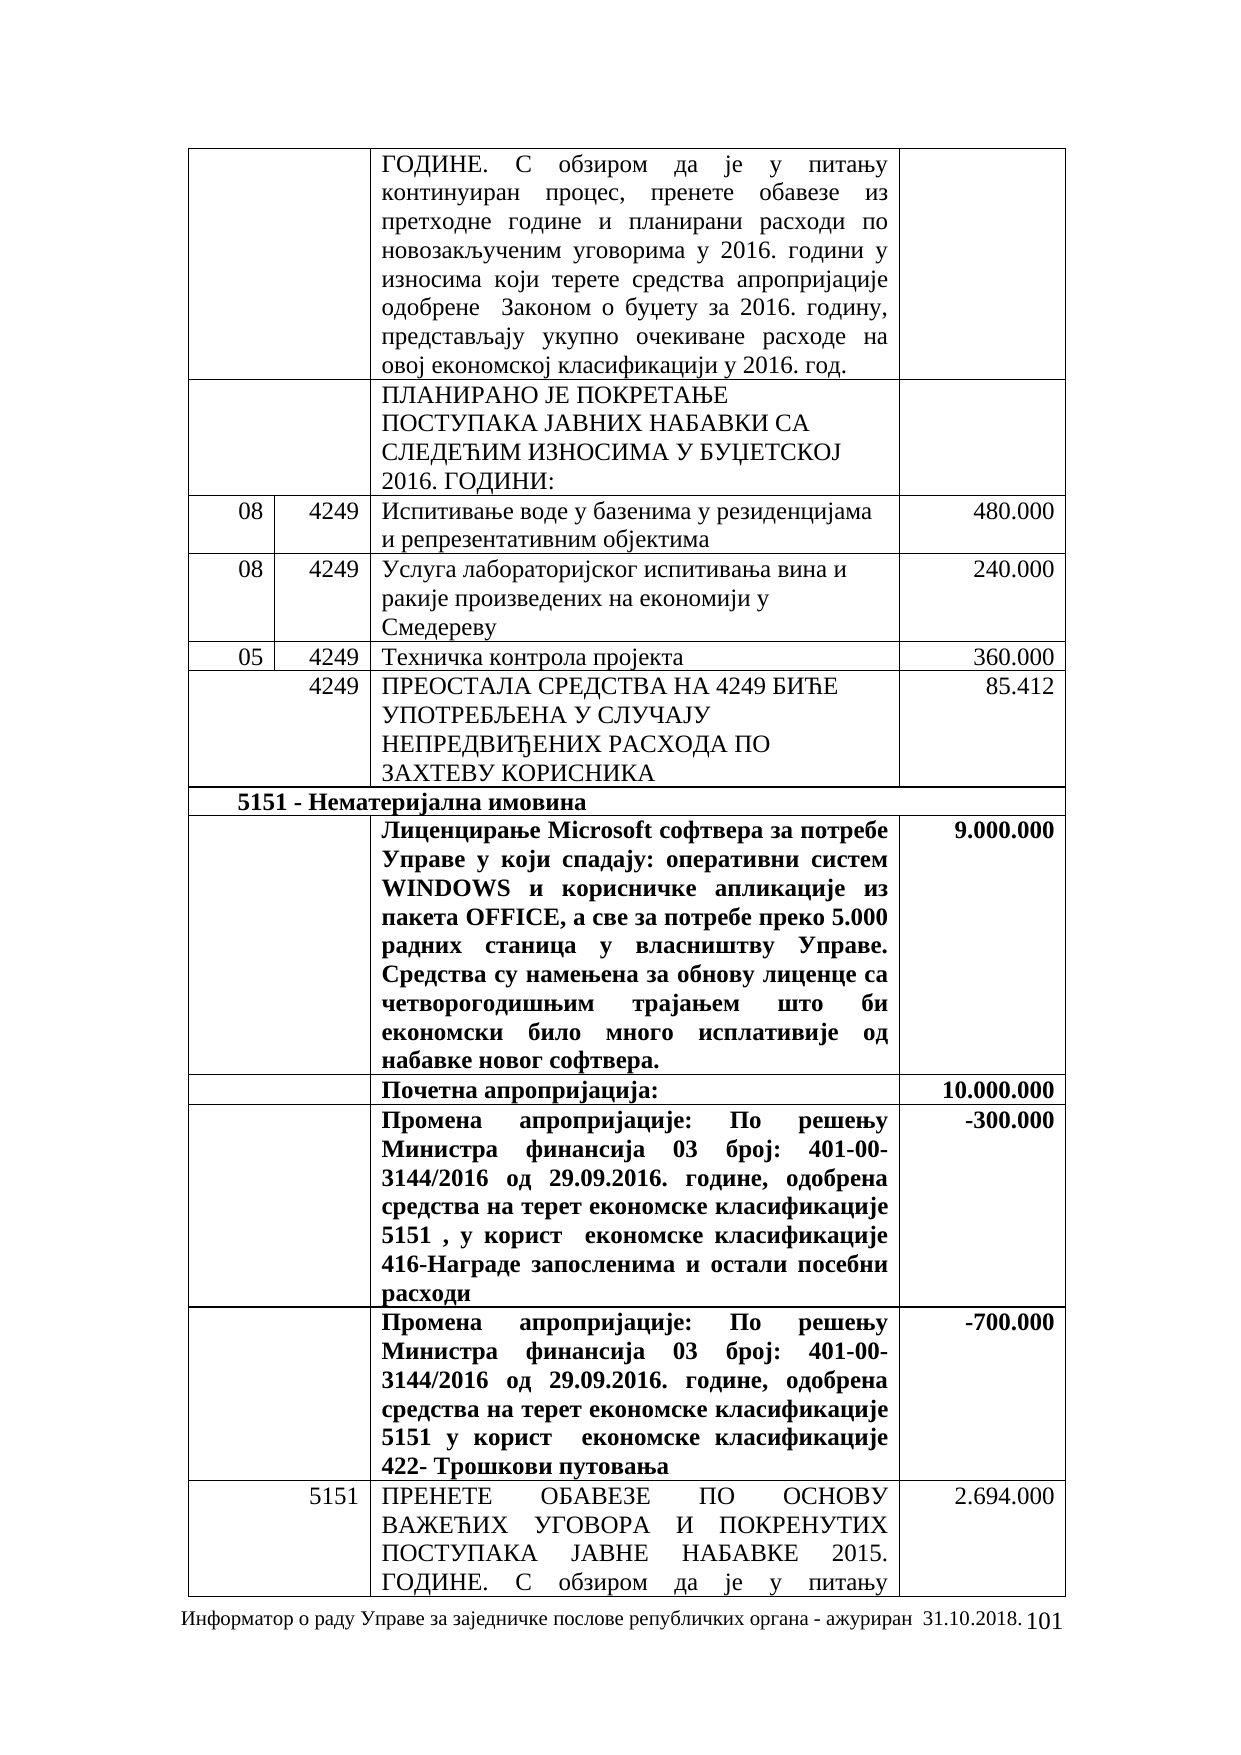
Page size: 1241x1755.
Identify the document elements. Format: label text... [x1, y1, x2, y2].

table_cell ПРЕОСТАЛА СРЕДСТВА НА 4249 БИЋЕ УПОТРЕБЉЕНА У СЛУЧАЈУ НЕПРЕДВИЂЕНИХ РАСХОДА ПО ЗАХТЕВУ КОРИСНИКА [371, 671, 899, 786]
table_cell [189, 149, 370, 379]
table_cell [189, 1308, 370, 1480]
table_cell 9.000.000 [900, 816, 1065, 1074]
table_cell [900, 149, 1065, 379]
table_cell 5151 [189, 1481, 370, 1596]
table_cell Промена апропријације: По решењу Министра финансија 03 број: 401-00-3144/2016 од 29.09.2016. године, одобрена средства на терет економске класификације 5151 у корист економске класификације 422- Трошкови путовања [371, 1308, 899, 1480]
table_cell 4249 [189, 671, 370, 786]
table_cell 4249 [275, 496, 370, 553]
table_cell 240.000 [900, 554, 1065, 641]
table_cell Услуга лабораторијског испитивања вина и ракије произведених на економији у Смедереву [371, 554, 899, 641]
table_cell -300.000 [900, 1105, 1065, 1306]
table_cell 4249 [275, 554, 370, 641]
table_cell -700.000 [900, 1308, 1065, 1480]
table_cell 2.694.000 [900, 1481, 1065, 1596]
table_cell 360.000 [900, 642, 1065, 670]
table_cell [189, 1075, 370, 1104]
table_cell 480.000 [900, 496, 1065, 553]
table_cell ПРЕНЕТЕ ОБАВЕЗЕ ПО ОСНОВУ ВАЖЕЋИХ УГОВОРА И ПОКРЕНУТИХ ПОСТУПАКА ЈАВНЕ НАБАВКЕ 2015. ГОДИНЕ. С обзиром да је у питању [371, 1481, 899, 1596]
table_cell 10.000.000 [900, 1075, 1065, 1104]
table_cell ПЛАНИРАНО ЈЕ ПОКРЕТАЊЕ ПОСТУПАКА ЈАВНИХ НАБАВКИ СА СЛЕДЕЋИМ ИЗНОСИМА У БУЏЕТСКОЈ 2016. ГОДИНИ: [371, 380, 899, 495]
table_cell 85.412 [900, 671, 1065, 786]
table_cell 05 [189, 642, 274, 670]
table_cell ГОДИНЕ. С обзиром да је у питању континуиран процес, пренете обавезе из претходне године и планирани расходи по новозакљученим уговорима у 2016. години у износима који терете средства апропријације одобрене Законом о буџету за 2016. годину, представљају укупно очекиване расходе на овој економској класификацији у 2016. год. [371, 149, 899, 379]
table_cell [189, 1105, 370, 1306]
table_cell Техничка контрола пројекта [371, 642, 899, 670]
table_cell Лиценцирање Microsoft софтвера за потребе Управе у који спадају: оперативни систем WINDOWS и корисничке апликације из пакета OFFICE, а све за потребе преко 5.000 радних станица у власништву Управе. Средства су намењена за обнову лиценце са четворогодишњим трајањем што би економски било много исплативије од набавке новог софтвера. [371, 816, 899, 1074]
table_cell 08 [189, 496, 274, 553]
table_cell [189, 380, 370, 495]
table_cell 08 [189, 554, 274, 641]
table_cell Промена апропријације: По решењу Министра финансија 03 број: 401-00-3144/2016 од 29.09.2016. године, одобрена средства на терет економске класификације 5151 , у корист економске класификације 416-Награде запосленима и остали посебни расходи [371, 1105, 899, 1306]
table_cell [189, 816, 370, 1074]
table_cell Почетна апропријација: [371, 1075, 899, 1104]
table_cell [900, 380, 1065, 495]
table_cell 4249 [275, 642, 370, 670]
table_cell Испитивање воде у базенима у резиденцијама и репрезентативним објектима [371, 496, 899, 553]
table_cell 5151 - Нематеријална имовина [189, 788, 1065, 814]
